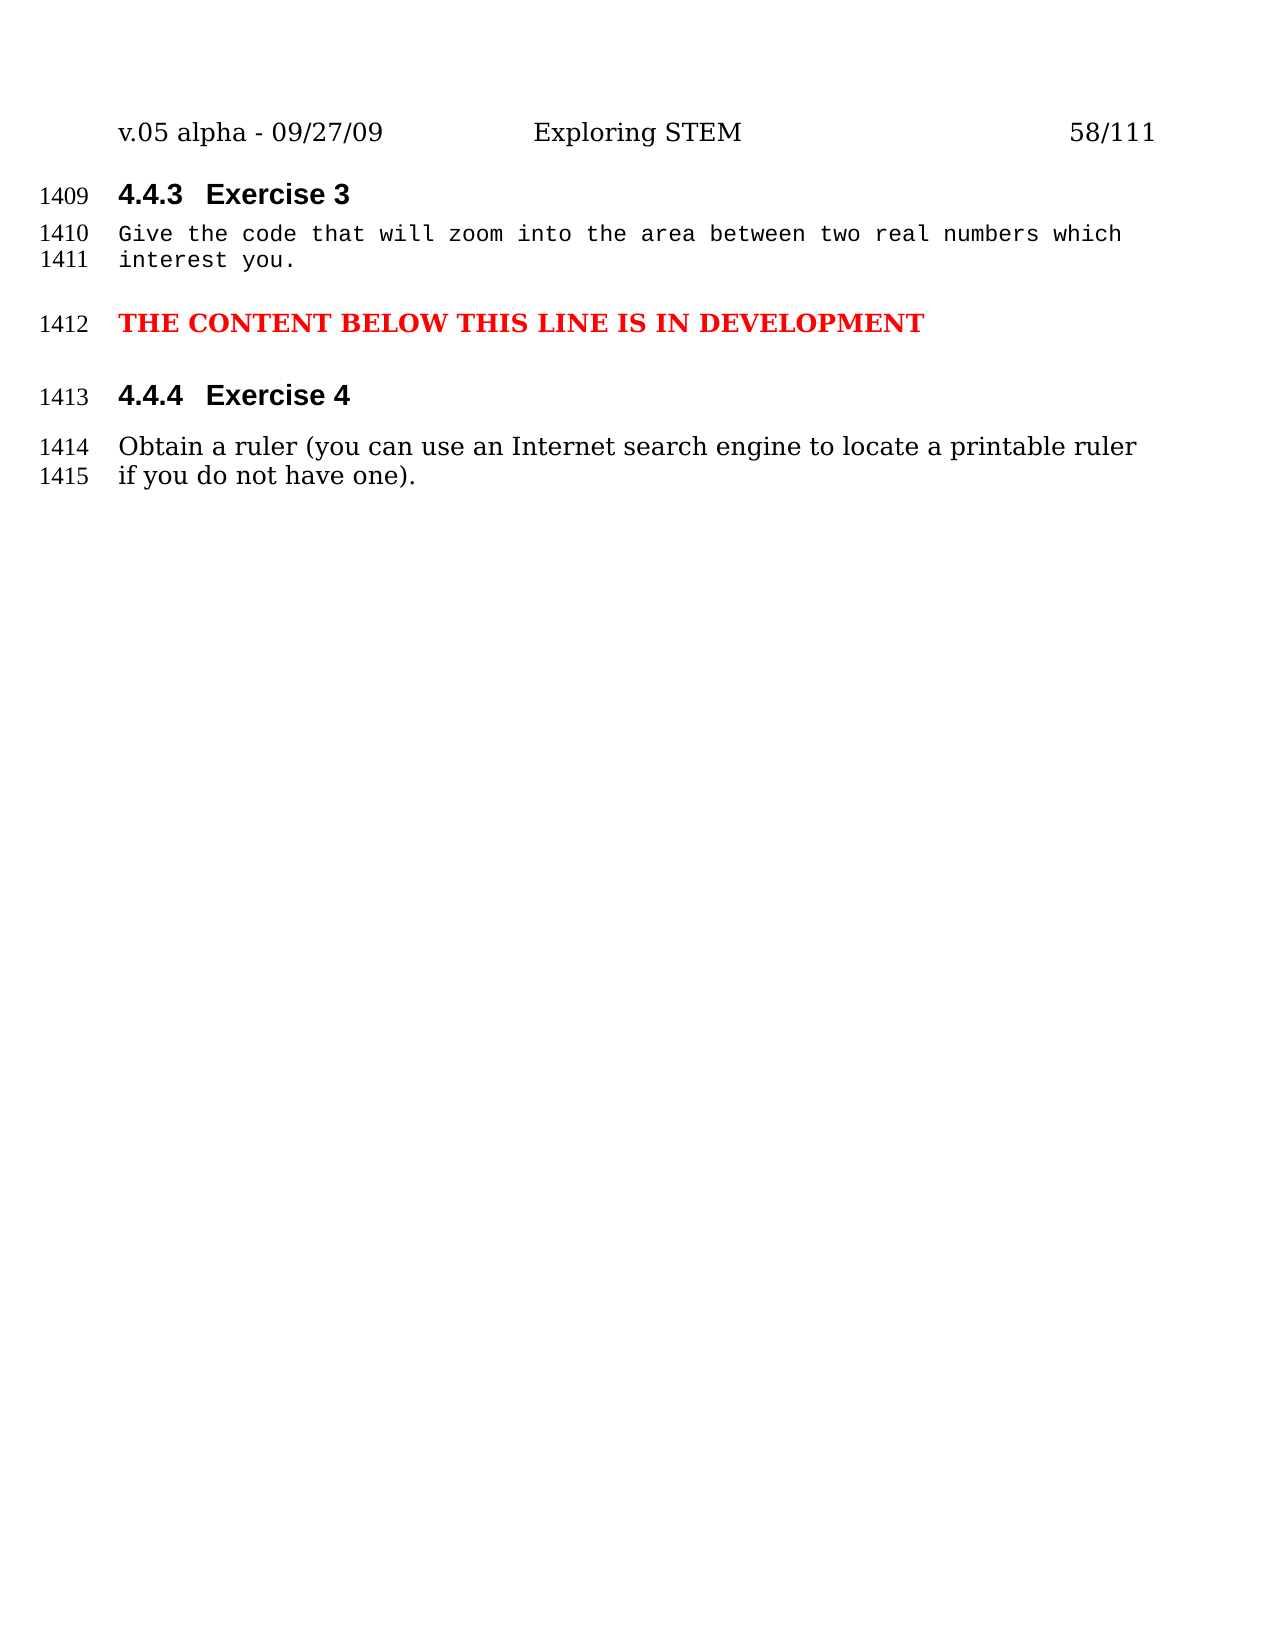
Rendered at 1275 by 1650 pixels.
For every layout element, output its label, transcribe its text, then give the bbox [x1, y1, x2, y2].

text Obtain a ruler (you can use an Internet search engine to locate a printable ruler if you do not have one). [118, 432, 1157, 490]
subtitle Exercise 3 [118, 177, 1157, 210]
text THE CONTENT BELOW THIS LINE IS IN DEVELOPMENT [118, 309, 1157, 338]
subtitle Exercise 4 [118, 377, 1157, 411]
text Give the code that will zoom into the area between two real numbers which interest you. [118, 222, 1157, 274]
